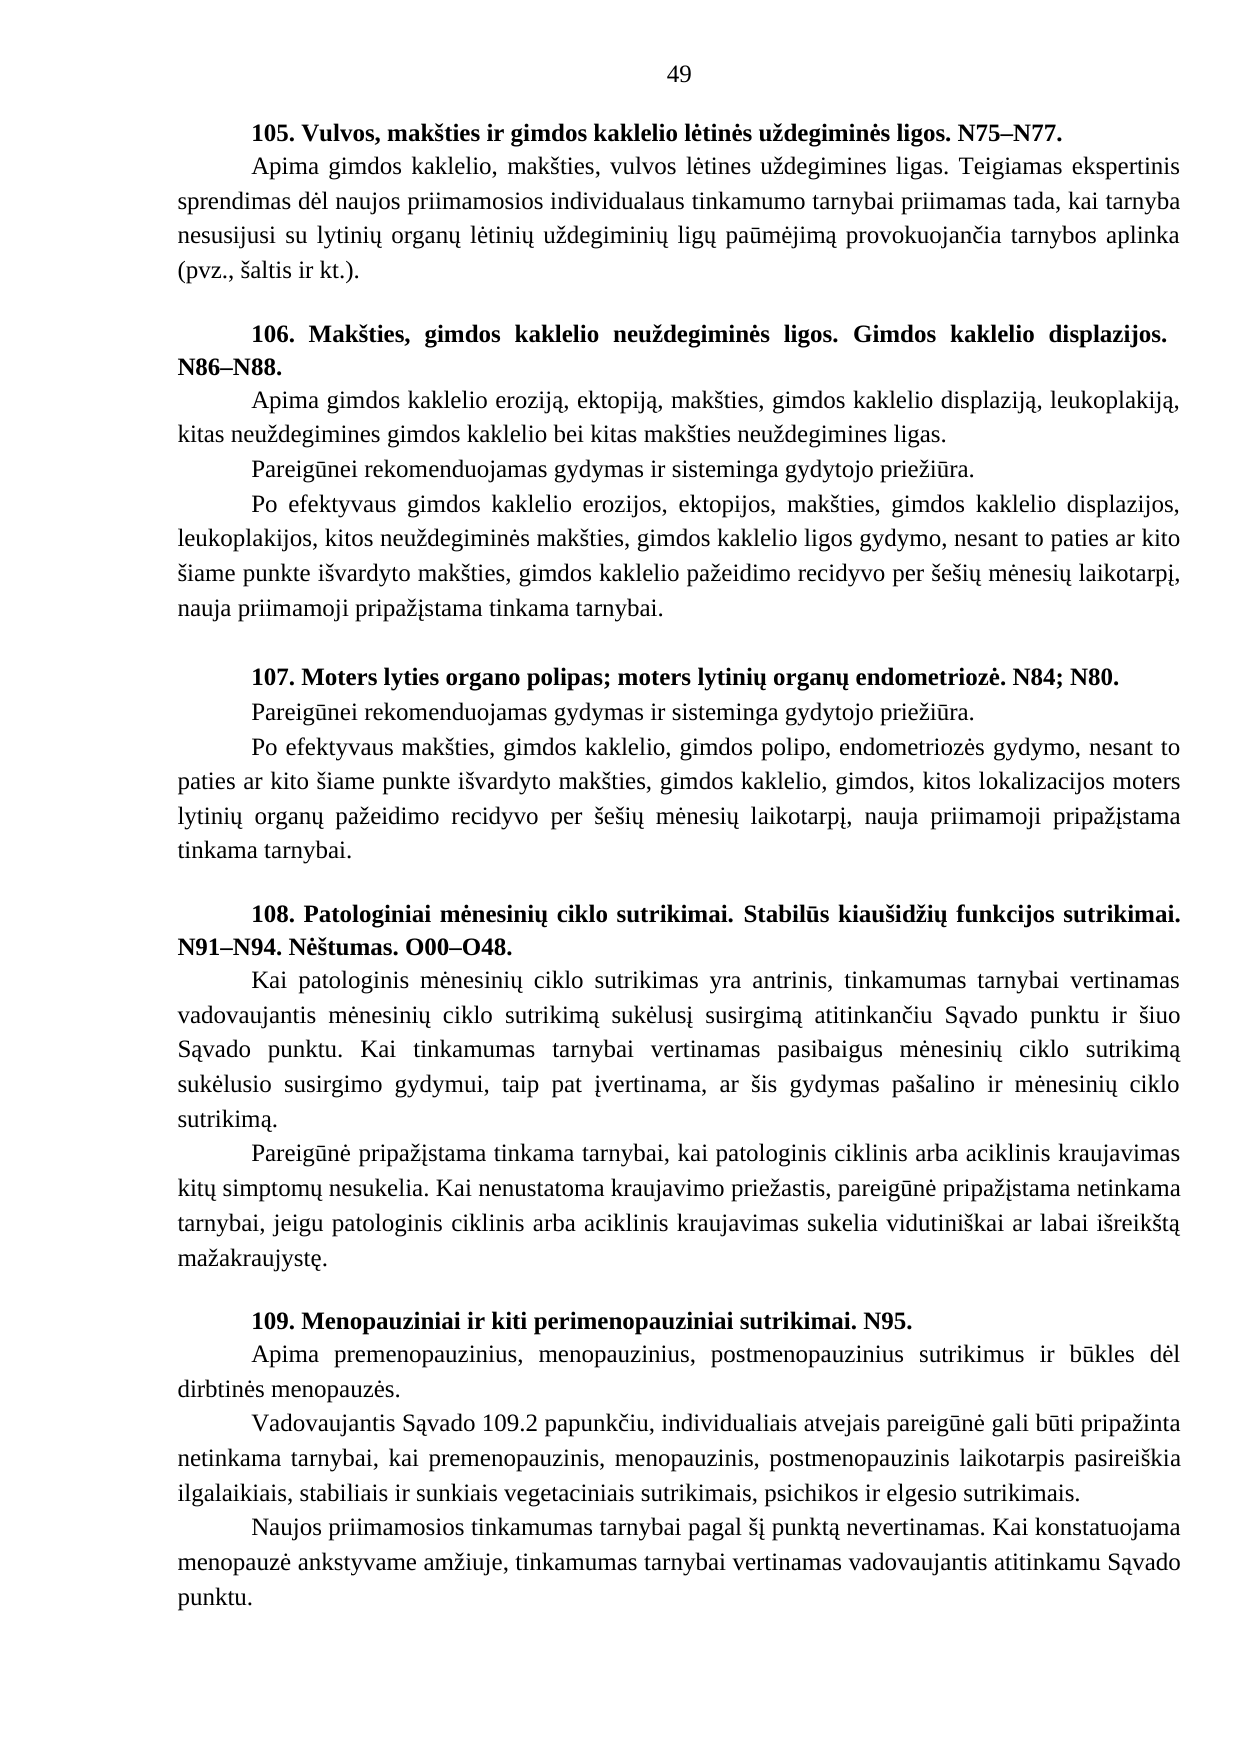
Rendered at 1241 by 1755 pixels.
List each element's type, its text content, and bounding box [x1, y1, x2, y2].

text Apima premenopauzinius, menopauzinius, postmenopauzinius sutrikimus ir būkles dėl dirbtinės menopauzės. [177, 1339, 1181, 1402]
text Pareigūnė pripažįstama tinkama tarnybai, kai patologinis ciklinis arba aciklinis kraujavimas kitų simptomų nesukelia. Kai nenustatoma kraujavimo priežastis, pareigūnė pripažįstama netinkama tarnybai, jeigu patologinis ciklinis arba aciklinis kraujavimas sukelia vidutiniškai ar labai išreikštą mažakraujystę. [177, 1138, 1181, 1271]
text 105. Vulvos, makšties ir gimdos kaklelio lėtinės uždegiminės ligos. N75–N77. [177, 118, 1181, 147]
text Pareigūnei rekomenduojamas gydymas ir sisteminga gydytojo priežiūra. [177, 697, 1181, 726]
text Kai patologinis mėnesinių ciklo sutrikimas yra antrinis, tinkamumas tarnybai vertinamas vadovaujantis mėnesinių ciklo sutrikimą sukėlusį susirgimą atitinkančiu Sąvado punktu ir šiuo Sąvado punktu. Kai tinkamumas tarnybai vertinamas pasibaigus mėnesinių ciklo sutrikimą sukėlusio susirgimo gydymui, taip pat įvertinama, ar šis gydymas pašalino ir mėnesinių ciklo sutrikimą. [177, 965, 1181, 1133]
text Po efektyvaus gimdos kaklelio erozijos, ektopijos, makšties, gimdos kaklelio displazijos, leukoplakijos, kitos neuždegiminės makšties, gimdos kaklelio ligos gydymo, nesant to paties ar kito šiame punkte išvardyto makšties, gimdos kaklelio pažeidimo recidyvo per šešių mėnesių laikotarpį, nauja priimamoji pripažįstama tinkama tarnybai. [177, 489, 1181, 622]
text 108. Patologiniai mėnesinių ciklo sutrikimai. Stabilūs kiaušidžių funkcijos sutrikimai. N91–N94. Nėštumas. O00–O48. [177, 899, 1181, 961]
text 106. Makšties, gimdos kaklelio neuždegiminės ligos. Gimdos kaklelio displazijos. N86–N88. [177, 319, 1181, 380]
text Pareigūnei rekomenduojamas gydymas ir sisteminga gydytojo priežiūra. [177, 454, 1181, 483]
text Vadovaujantis Sąvado 109.2 papunkčiu, individualiais atvejais pareigūnė gali būti pripažinta netinkama tarnybai, kai premenopauzinis, menopauzinis, postmenopauzinis laikotarpis pasireiškia ilgalaikiais, stabiliais ir sunkiais vegetaciniais sutrikimais, psichikos ir elgesio sutrikimais. [177, 1408, 1181, 1507]
text 109. Menopauziniai ir kiti perimenopauziniai sutrikimai. N95. [177, 1306, 1181, 1335]
text Apima gimdos kaklelio eroziją, ektopiją, makšties, gimdos kaklelio displaziją, leukoplakiją, kitas neuždegimines gimdos kaklelio bei kitas makšties neuždegimines ligas. [177, 385, 1181, 448]
text 107. Moters lyties organo polipas; moters lytinių organų endometriozė. N84; N80. [177, 662, 1181, 691]
text Po efektyvaus makšties, gimdos kaklelio, gimdos polipo, endometriozės gydymo, nesant to paties ar kito šiame punkte išvardyto makšties, gimdos kaklelio, gimdos, kitos lokalizacijos moters lytinių organų pažeidimo recidyvo per šešių mėnesių laikotarpį, nauja priimamoji pripažįstama tinkama tarnybai. [177, 732, 1181, 864]
text Apima gimdos kaklelio, makšties, vulvos lėtines uždegimines ligas. Teigiamas ekspertinis sprendimas dėl naujos priimamosios individualaus tinkamumo tarnybai priimamas tada, kai tarnyba nesusijusi su lytinių organų lėtinių uždegiminių ligų paūmėjimą provokuojančia tarnybos aplinka (pvz., šaltis ir kt.). [177, 151, 1181, 284]
text Naujos priimamosios tinkamumas tarnybai pagal šį punktą nevertinamas. Kai konstatuojama menopauzė ankstyvame amžiuje, tinkamumas tarnybai vertinamas vadovaujantis atitinkamu Sąvado punktu. [177, 1512, 1181, 1611]
